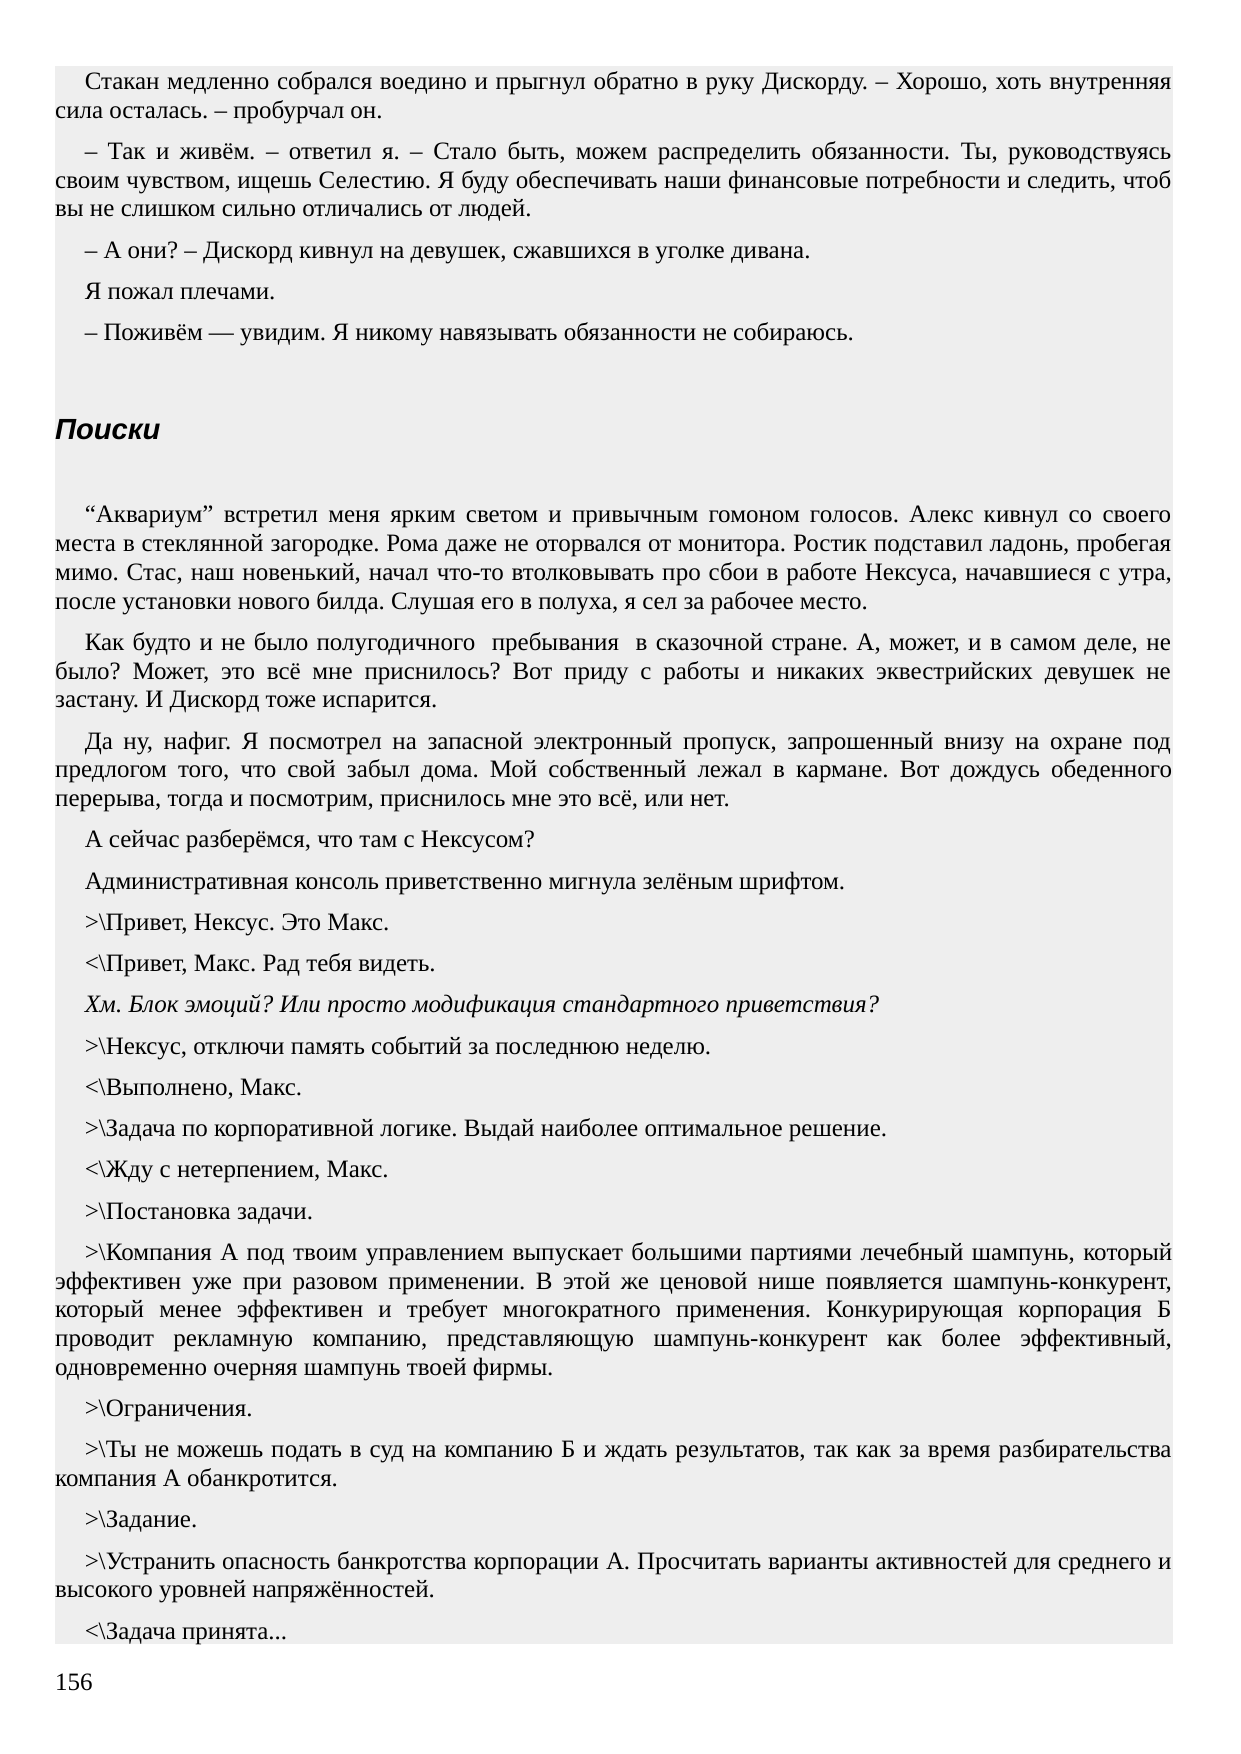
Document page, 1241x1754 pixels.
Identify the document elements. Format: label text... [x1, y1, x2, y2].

text >\Ограничения. [55, 1393, 1173, 1422]
text – Поживём — увидим. Я никому навязывать обязанности не собираюсь. [55, 317, 1173, 346]
text >\Компания А под твоим управлением выпускает большими партиями лечебный шампунь, который эффективен уже при разовом применении. В этой же ценовой нише появляется шампунь-конкурент, который менее эффективен и требует многократного применения. Конкурирующая корпорация Б проводит рекламную компанию, представляющую шампунь-конкурент как более эффективный, одновременно очерняя шампунь твоей фирмы. [55, 1237, 1173, 1381]
subtitle Поиски [55, 412, 1173, 446]
text Да ну, нафиг. Я посмотрел на запасной электронный пропуск, запрошенный внизу на охране под предлогом того, что свой забыл дома. Мой собственный лежал в кармане. Вот дождусь обеденного перерыва, тогда и посмотрим, приснилось мне это всё, или нет. [55, 726, 1173, 812]
text Стакан медленно собрался воедино и прыгнул обратно в руку Дискорду. – Хорошо, хоть внутренняя сила осталась. – пробурчал он. [55, 66, 1173, 123]
text “Аквариум” встретил меня ярким светом и привычным гомоном голосов. Алекс кивнул со своего места в стеклянной загородке. Рома даже не оторвался от монитора. Ростик подставил ладонь, пробегая мимо. Стас, наш новенький, начал что-то втолковывать про сбои в работе Нексуса, начавшиеся с утра, после установки нового билда. Слушая его в полуха, я сел за рабочее место. [55, 499, 1173, 614]
text >\Привет, Нексус. Это Макс. [55, 907, 1173, 936]
text >\Задание. [55, 1504, 1173, 1533]
text <\Выполнено, Макс. [55, 1072, 1173, 1101]
text >\Постановка задачи. [55, 1196, 1173, 1224]
text <\Задача принята... [55, 1616, 1173, 1644]
text Как будто и не было полугодичного пребывания в сказочной стране. А, может, и в самом деле, не было? Может, это всё мне приснилось? Вот приду с работы и никаких эквестрийских девушек не застану. И Дискорд тоже испарится. [55, 627, 1173, 713]
text >\Задача по корпоративной логике. Выдай наиболее оптимальное решение. [55, 1113, 1173, 1142]
text >\Ты не можешь подать в суд на компанию Б и ждать результатов, так как за время разбирательства компания А обанкротится. [55, 1434, 1173, 1492]
text Я пожал плечами. [55, 276, 1173, 305]
text Хм. Блок эмоций? Или просто модификация стандартного приветствия? [55, 989, 1173, 1018]
text А сейчас разберёмся, что там с Нексусом? [55, 824, 1173, 853]
text >\Устранить опасность банкротства корпорации А. Просчитать варианты активностей для среднего и высокого уровней напряжённостей. [55, 1546, 1173, 1603]
text <\Жду с нетерпением, Макс. [55, 1154, 1173, 1183]
text Административная консоль приветственно мигнула зелёным шрифтом. [55, 866, 1173, 894]
text <\Привет, Макс. Рад тебя видеть. [55, 948, 1173, 977]
text – А они? – Дискорд кивнул на девушек, сжавшихся в уголке дивана. [55, 235, 1173, 263]
text >\Нексус, отключи память событий за последнюю неделю. [55, 1031, 1173, 1059]
text – Так и живём. – ответил я. – Стало быть, можем распределить обязанности. Ты, руководствуясь своим чувством, ищешь Селестию. Я буду обеспечивать наши финансовые потребности и следить, чтоб вы не слишком сильно отличались от людей. [55, 136, 1173, 222]
